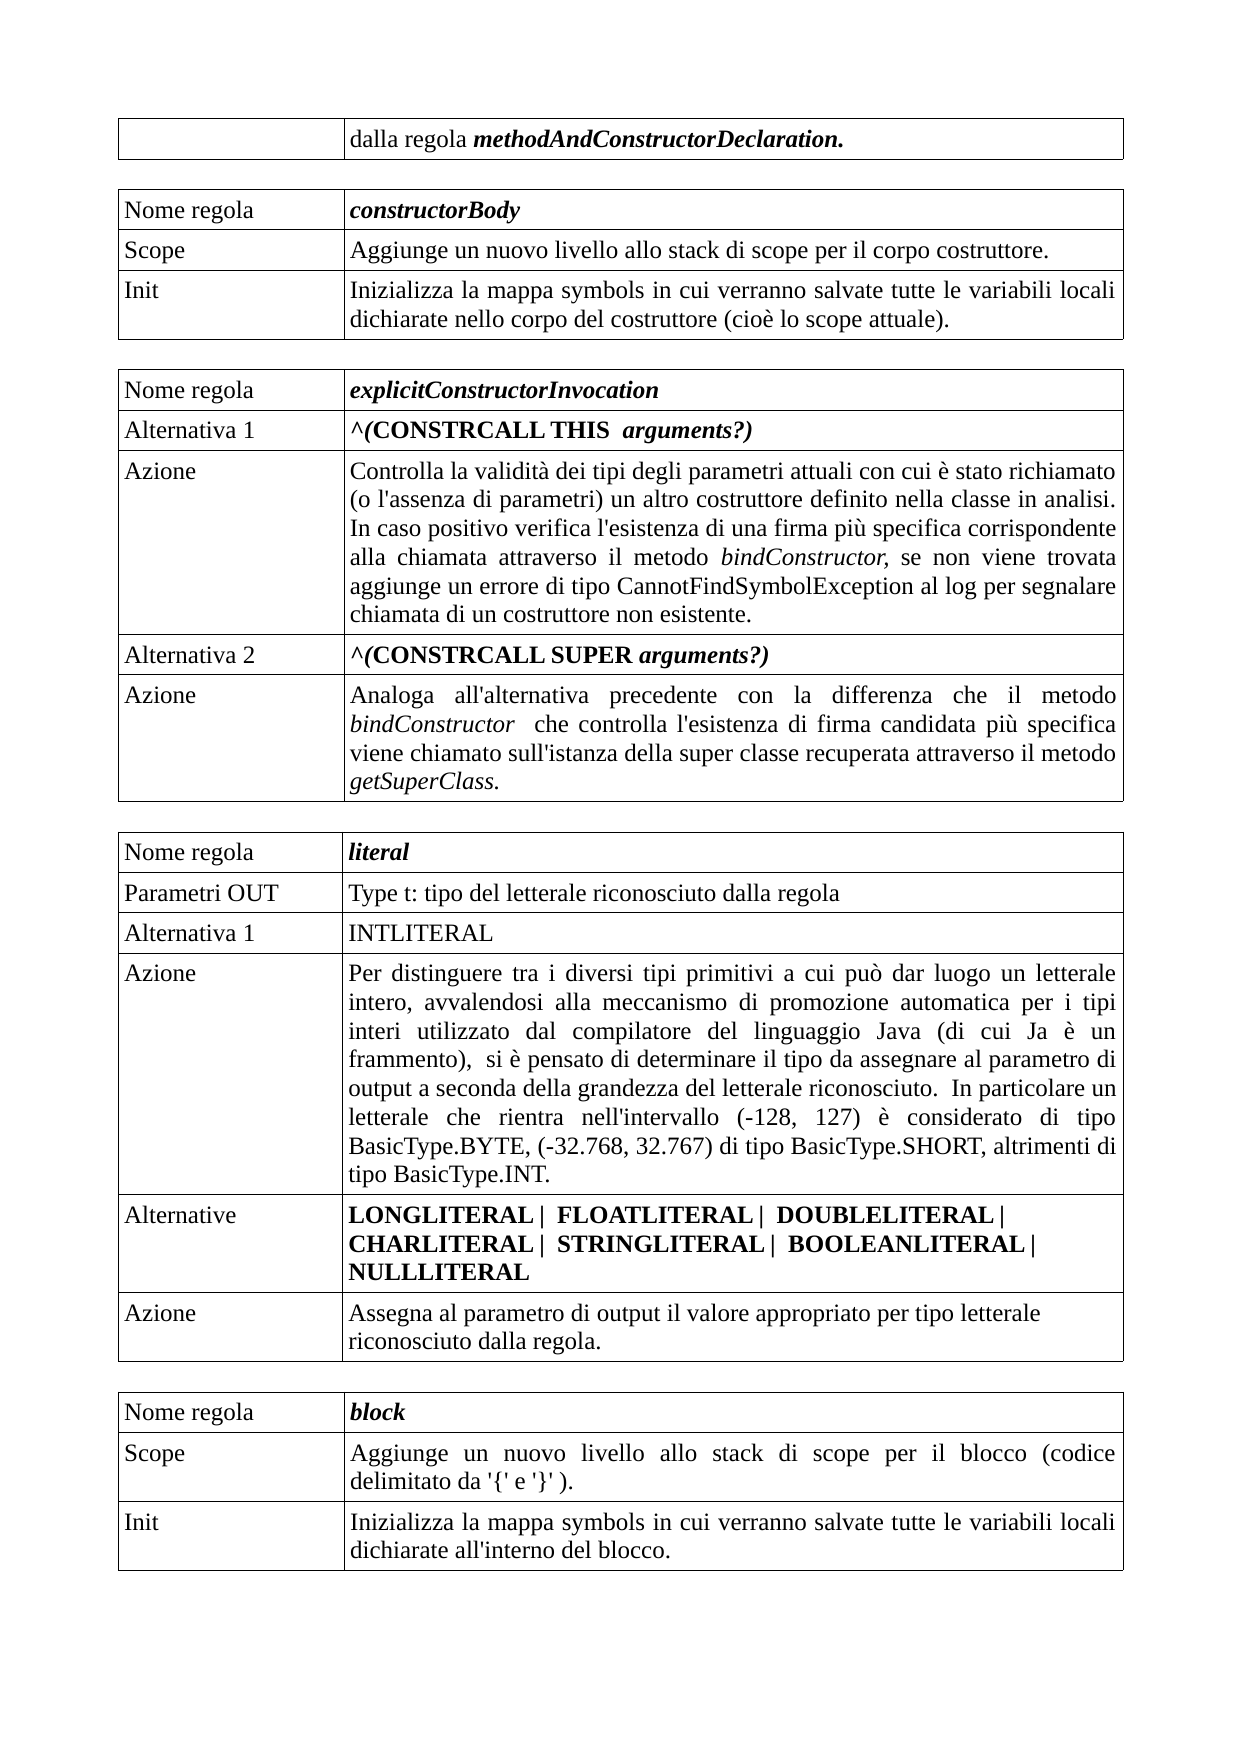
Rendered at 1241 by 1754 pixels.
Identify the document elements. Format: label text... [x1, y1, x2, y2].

table_cell Azione [119, 451, 344, 634]
table_cell [119, 119, 344, 158]
table_cell Alternativa 2 [119, 635, 344, 674]
table_cell Azione [119, 675, 344, 801]
table_cell ^(CONSTRCALL THIS arguments?) [345, 411, 1123, 450]
table_cell Alternativa 1 [119, 411, 344, 450]
table_cell Alternativa 1 [119, 913, 342, 952]
table_cell LONGLITERAL | FLOATLITERAL | DOUBLELITERAL | CHARLITERAL | STRINGLITERAL | BOOLEANLITERAL | NULLLITERAL [343, 1195, 1123, 1292]
table_cell ^(CONSTRCALL SUPER arguments?) [345, 635, 1123, 674]
table_header Nome regola [119, 1393, 344, 1432]
table_header Nome regola [119, 190, 344, 229]
table_cell Alternative [119, 1195, 342, 1292]
table_cell Parametri OUT [119, 873, 342, 912]
table_cell Init [119, 271, 344, 339]
table_cell Azione [119, 1293, 342, 1361]
table_cell Scope [119, 230, 344, 270]
table_header Nome regola [119, 370, 344, 410]
table_cell Inizializza la mappa symbols in cui verranno salvate tutte le variabili locali dichiarate nello corpo del costruttore (cioè lo scope attuale). [345, 271, 1123, 339]
table_cell Aggiunge un nuovo livello allo stack di scope per il blocco (codice delimitato da '{' e '}' ). [345, 1433, 1123, 1501]
table_cell Assegna al parametro di output il valore appropriato per tipo letterale riconosciuto dalla regola. [343, 1293, 1123, 1361]
table_cell Aggiunge un nuovo livello allo stack di scope per il corpo costruttore. [345, 230, 1123, 270]
table_header Nome regola [119, 833, 342, 872]
table_header block [345, 1393, 1123, 1432]
table_cell Analoga all'alternativa precedente con la differenza che il metodo bindConstructor che controlla l'esistenza di firma candidata più specifica viene chiamato sull'istanza della super classe recuperata attraverso il metodo getSuperClass. [345, 675, 1123, 801]
table_cell Inizializza la mappa symbols in cui verranno salvate tutte le variabili locali dichiarate all'interno del blocco. [345, 1502, 1123, 1570]
table_cell Per distinguere tra i diversi tipi primitivi a cui può dar luogo un letterale intero, avvalendosi alla meccanismo di promozione automatica per i tipi interi utilizzato dal compilatore del linguaggio Java (di cui Ja è un frammento), si è pensato di determinare il tipo da assegnare al parametro di output a seconda della grandezza del letterale riconosciuto. In particolare un letterale che rientra nell'intervallo (-128, 127) è considerato di tipo BasicType.BYTE, (-32.768, 32.767) di tipo BasicType.SHORT, altrimenti di tipo BasicType.INT. [343, 954, 1123, 1194]
table_cell dalla regola methodAndConstructorDeclaration. [345, 119, 1123, 158]
table_header constructorBody [345, 190, 1123, 229]
table_cell Init [119, 1502, 344, 1570]
table_header literal [343, 833, 1123, 872]
table_header explicitConstructorInvocation [345, 370, 1123, 410]
table_cell Type t: tipo del letterale riconosciuto dalla regola [343, 873, 1123, 912]
table_cell Azione [119, 954, 342, 1194]
table_cell Controlla la validità dei tipi degli parametri attuali con cui è stato richiamato (o l'assenza di parametri) un altro costruttore definito nella classe in analisi. In caso positivo verifica l'esistenza di una firma più specifica corrispondente alla chiamata attraverso il metodo bindConstructor, se non viene trovata aggiunge un errore di tipo CannotFindSymbolException al log per segnalare chiamata di un costruttore non esistente. [345, 451, 1123, 634]
table_cell Scope [119, 1433, 344, 1501]
table_cell INTLITERAL [343, 913, 1123, 952]
